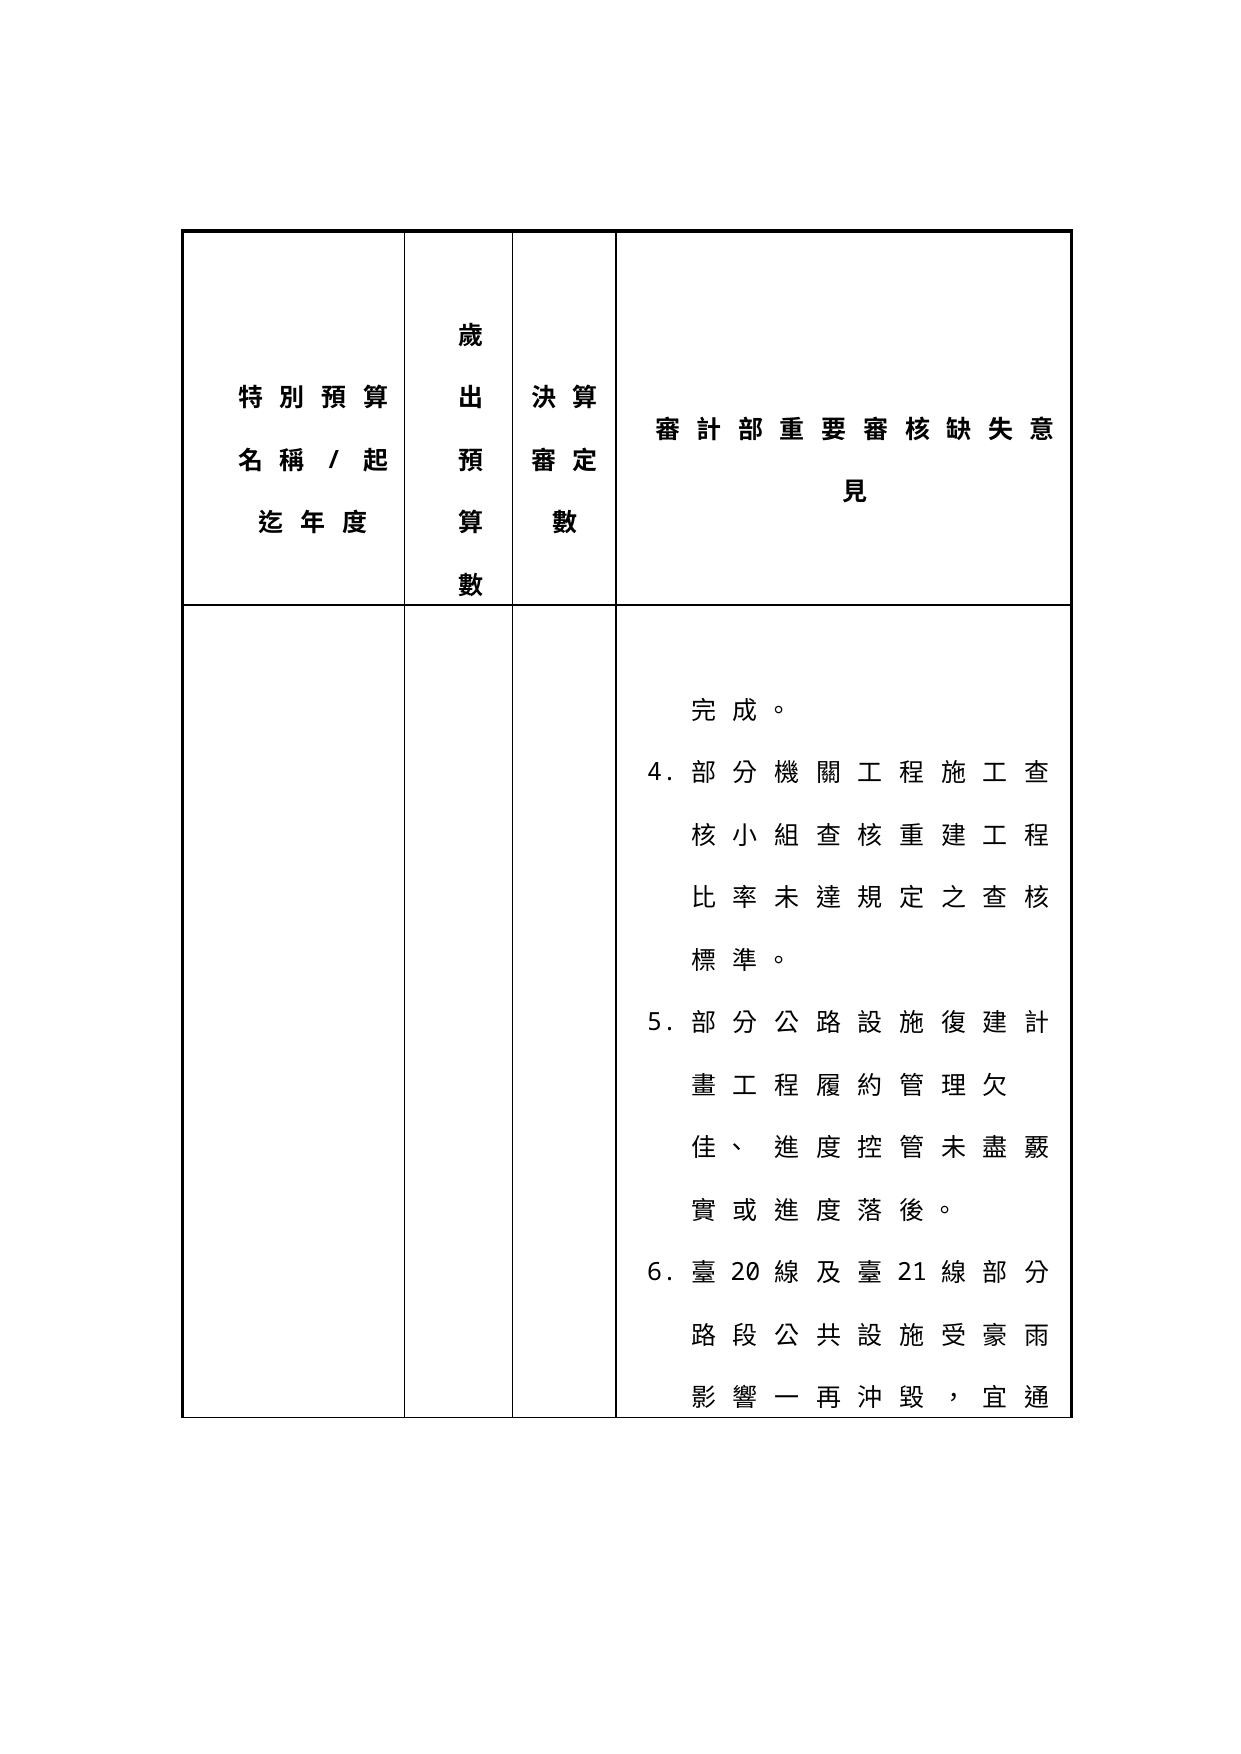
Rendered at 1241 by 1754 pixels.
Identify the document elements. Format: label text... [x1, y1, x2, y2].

table_header 特別預算名稱/起迄年度 [184, 233, 404, 604]
table_cell 完成。 4.部分機關工程施工查核小組查核重建工程比率未達規定之查核標準。 5.部分公路設施復建計畫工程履約管理欠佳、進度控管未盡覈實或進度落後。 6.臺20線及臺21線部分路段公共設施受豪雨影響一再沖毀，宜通 [617, 606, 1070, 1417]
table_cell [405, 606, 512, 1417]
table_header 審計部重要審核缺失意見 [617, 233, 1070, 604]
table_cell [184, 606, 404, 1417]
table_cell [513, 606, 615, 1417]
table_header 歲出預算數 [405, 233, 512, 604]
table_header 決算審定數 [513, 233, 615, 604]
